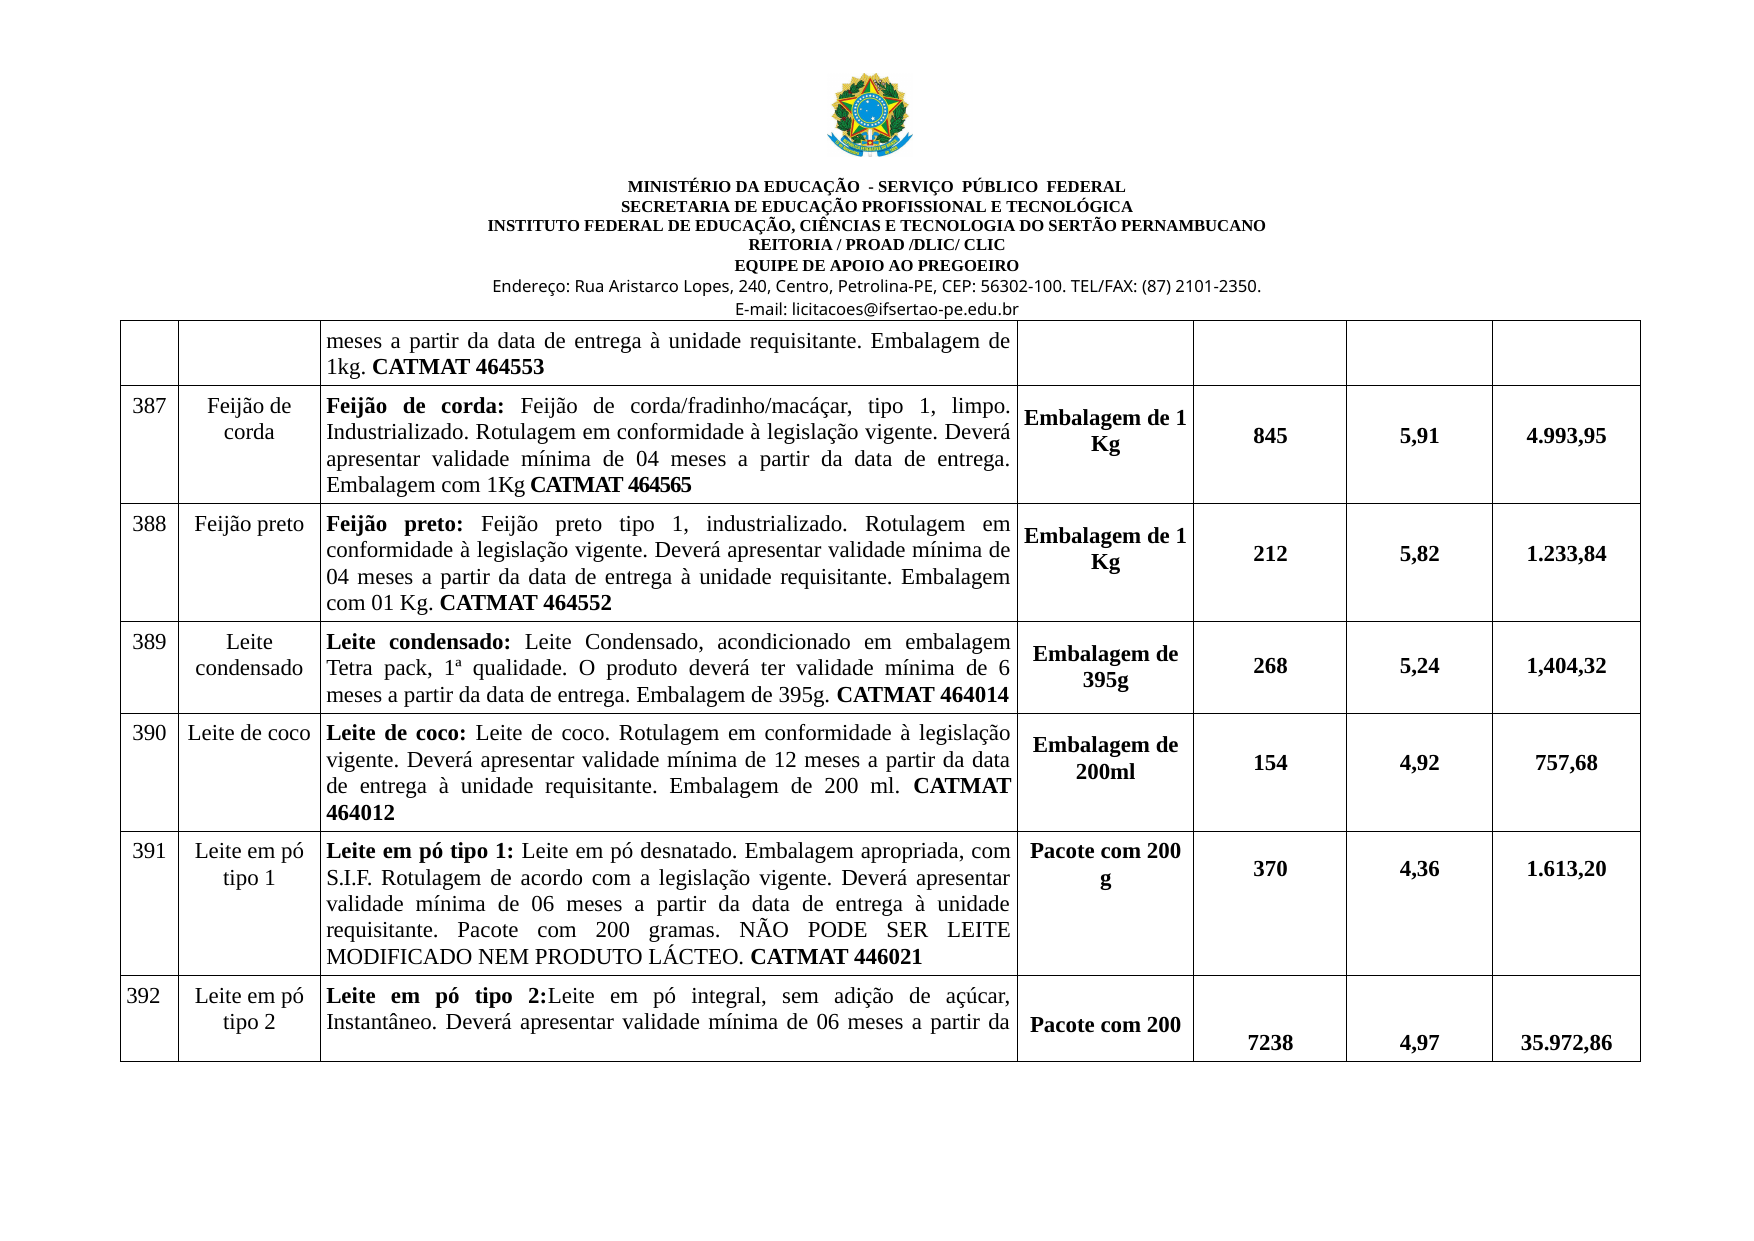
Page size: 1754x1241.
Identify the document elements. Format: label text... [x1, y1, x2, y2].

table_cell 392 [121, 976, 178, 1061]
table_cell 388 [121, 504, 178, 621]
table_cell 1,404,32 [1493, 622, 1640, 713]
table_cell 390 [121, 714, 178, 831]
table_cell [121, 321, 178, 385]
table_cell 35.972,86 [1493, 976, 1640, 1061]
table_cell 4,97 [1347, 976, 1492, 1061]
table_cell 389 [121, 622, 178, 713]
table_cell 391 [121, 832, 178, 975]
table_cell Leite condensado [179, 622, 320, 713]
table_cell Leite de coco [179, 714, 320, 831]
table_cell Feijão de corda [179, 386, 320, 503]
table_cell 212 [1194, 504, 1346, 621]
table_cell Embalagem de 395g [1018, 622, 1193, 713]
table_cell 4.993,95 [1493, 386, 1640, 503]
picture [827, 73, 913, 157]
table_cell [1018, 321, 1193, 385]
table_cell meses a partir da data de entrega à unidade requisitante. Embalagem de 1kg. CATMAT 464553 [321, 321, 1017, 385]
table_cell Leite de coco: Leite de coco. Rotulagem em conformidade à legislação vigente. Deverá apresentar validade mínima de 12 meses a partir da data de entrega à unidade requisitante. Embalagem de 200 ml. CATMAT 464012 [321, 714, 1017, 831]
table_cell 370 [1194, 832, 1346, 975]
table_cell 387 [121, 386, 178, 503]
table_cell 154 [1194, 714, 1346, 831]
table_cell Leite em pó tipo 2:Leite em pó integral, sem adição de açúcar, Instantâneo. Deverá apresentar validade mínima de 06 meses a partir da [321, 976, 1017, 1061]
table_cell Feijão de corda: Feijão de corda/fradinho/macáçar, tipo 1, limpo. Industrializado. Rotulagem em conformidade à legislação vigente. Deverá apresentar validade mínima de 04 meses a partir da data de entrega. Embalagem com 1Kg CATMAT 464565 [321, 386, 1017, 503]
table_cell Embalagem de 1 Kg [1018, 504, 1193, 621]
table_cell 4,92 [1347, 714, 1492, 831]
table_cell Embalagem de 1 Kg [1018, 386, 1193, 503]
table_cell Leite em pó tipo 1 [179, 832, 320, 975]
table_cell [179, 321, 320, 385]
table_cell 4,36 [1347, 832, 1492, 975]
table_cell 5,24 [1347, 622, 1492, 713]
table_cell Feijão preto [179, 504, 320, 621]
table_cell Pacote com 200 [1018, 976, 1193, 1061]
table_cell Feijão preto: Feijão preto tipo 1, industrializado. Rotulagem em conformidade à legislação vigente. Deverá apresentar validade mínima de 04 meses a partir da data de entrega à unidade requisitante. Embalagem com 01 Kg. CATMAT 464552 [321, 504, 1017, 621]
table_cell [1493, 321, 1640, 385]
table_cell 1.233,84 [1493, 504, 1640, 621]
table_cell 757,68 [1493, 714, 1640, 831]
table_cell 268 [1194, 622, 1346, 713]
table_cell 5,82 [1347, 504, 1492, 621]
table_cell [1194, 321, 1346, 385]
table_cell Leite em pó tipo 1: Leite em pó desnatado. Embalagem apropriada, com S.I.F. Rotulagem de acordo com a legislação vigente. Deverá apresentar validade mínima de 06 meses a partir da data de entrega à unidade requisitante. Pacote com 200 gramas. NÃO PODE SER LEITE MODIFICADO NEM PRODUTO LÁCTEO. CATMAT 446021 [321, 832, 1017, 975]
table_cell 1.613,20 [1493, 832, 1640, 975]
table_cell 7238 [1194, 976, 1346, 1061]
table_cell Pacote com 200 g [1018, 832, 1193, 975]
table_cell Leite em pó tipo 2 [179, 976, 320, 1061]
table_cell 845 [1194, 386, 1346, 503]
table_cell Leite condensado: Leite Condensado, acondicionado em embalagem Tetra pack, 1ª qualidade. O produto deverá ter validade mínima de 6 meses a partir da data de entrega. Embalagem de 395g. CATMAT 464014 [321, 622, 1017, 713]
table_cell Embalagem de 200ml [1018, 714, 1193, 831]
table_cell [1347, 321, 1492, 385]
table_cell 5,91 [1347, 386, 1492, 503]
